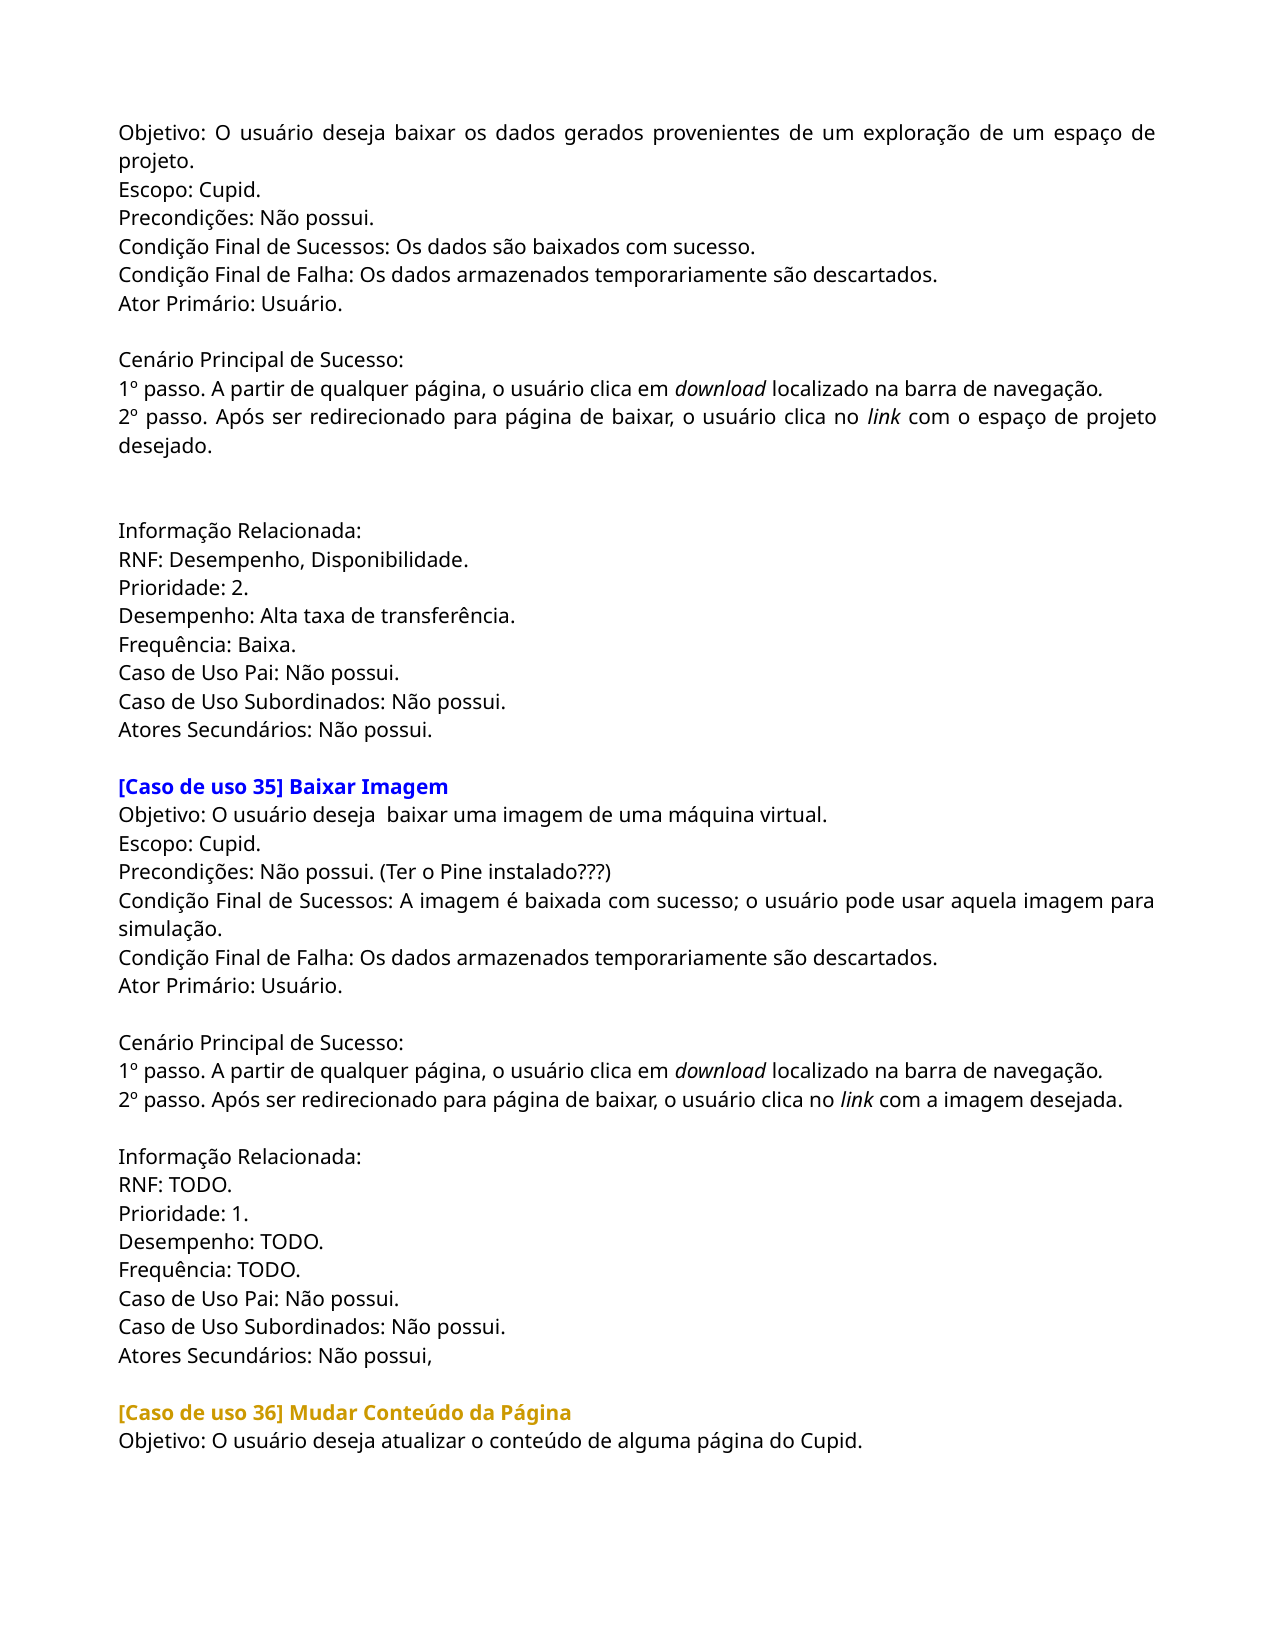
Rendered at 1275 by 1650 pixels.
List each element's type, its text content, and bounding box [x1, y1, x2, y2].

text Condição Final de Sucessos: Os dados são baixados com sucesso. [118, 232, 1157, 260]
text Atores Secundários: Não possui, [118, 1341, 1157, 1369]
text Ator Primário: Usuário. [118, 289, 1157, 317]
text Informação Relacionada: [118, 516, 1157, 545]
text Prioridade: 2. [118, 573, 1157, 602]
text Caso de Uso Pai: Não possui. [118, 1284, 1157, 1312]
text Escopo: Cupid. [118, 829, 1157, 857]
text RNF: Desempenho, Disponibilidade. [118, 545, 1157, 573]
text [Caso de uso 36] Mudar Conteúdo da Página [118, 1398, 1157, 1426]
text 2º passo. Após ser redirecionado para página de baixar, o usuário clica no link com a imagem desejada. [118, 1085, 1157, 1113]
text 1º passo. A partir de qualquer página, o usuário clica em download localizado na barra de navegação. [118, 374, 1157, 402]
text Caso de Uso Subordinados: Não possui. [118, 1312, 1157, 1341]
text Frequência: Baixa. [118, 630, 1157, 658]
text Objetivo: O usuário deseja baixar os dados gerados provenientes de um exploração de um espaço de projeto. [118, 118, 1157, 175]
text Escopo: Cupid. [118, 175, 1157, 203]
text Cenário Principal de Sucesso: [118, 346, 1157, 374]
text Condição Final de Falha: Os dados armazenados temporariamente são descartados. [118, 943, 1157, 971]
text 1º passo. A partir de qualquer página, o usuário clica em download localizado na barra de navegação. [118, 1057, 1157, 1085]
text Ator Primário: Usuário. [118, 971, 1157, 1000]
text Caso de Uso Subordinados: Não possui. [118, 687, 1157, 715]
text Cenário Principal de Sucesso: [118, 1028, 1157, 1057]
text 2º passo. Após ser redirecionado para página de baixar, o usuário clica no link com o espaço de projeto desejado. [118, 402, 1157, 459]
text RNF: TODO. [118, 1170, 1157, 1199]
text Desempenho: TODO. [118, 1227, 1157, 1256]
text Atores Secundários: Não possui. [118, 715, 1157, 744]
text Objetivo: O usuário deseja atualizar o conteúdo de alguma página do Cupid. [118, 1426, 1157, 1455]
text Precondições: Não possui. (Ter o Pine instalado???) [118, 857, 1157, 886]
text Frequência: TODO. [118, 1256, 1157, 1284]
text Precondições: Não possui. [118, 203, 1157, 232]
text Prioridade: 1. [118, 1199, 1157, 1227]
text Condição Final de Sucessos: A imagem é baixada com sucesso; o usuário pode usar aquela imagem para simulação. [118, 886, 1157, 943]
text Desempenho: Alta taxa de transferência. [118, 602, 1157, 630]
text Caso de Uso Pai: Não possui. [118, 658, 1157, 687]
text Condição Final de Falha: Os dados armazenados temporariamente são descartados. [118, 260, 1157, 289]
text Informação Relacionada: [118, 1142, 1157, 1170]
text [Caso de uso 35] Baixar Imagem [118, 772, 1157, 801]
text Objetivo: O usuário deseja baixar uma imagem de uma máquina virtual. [118, 801, 1157, 829]
